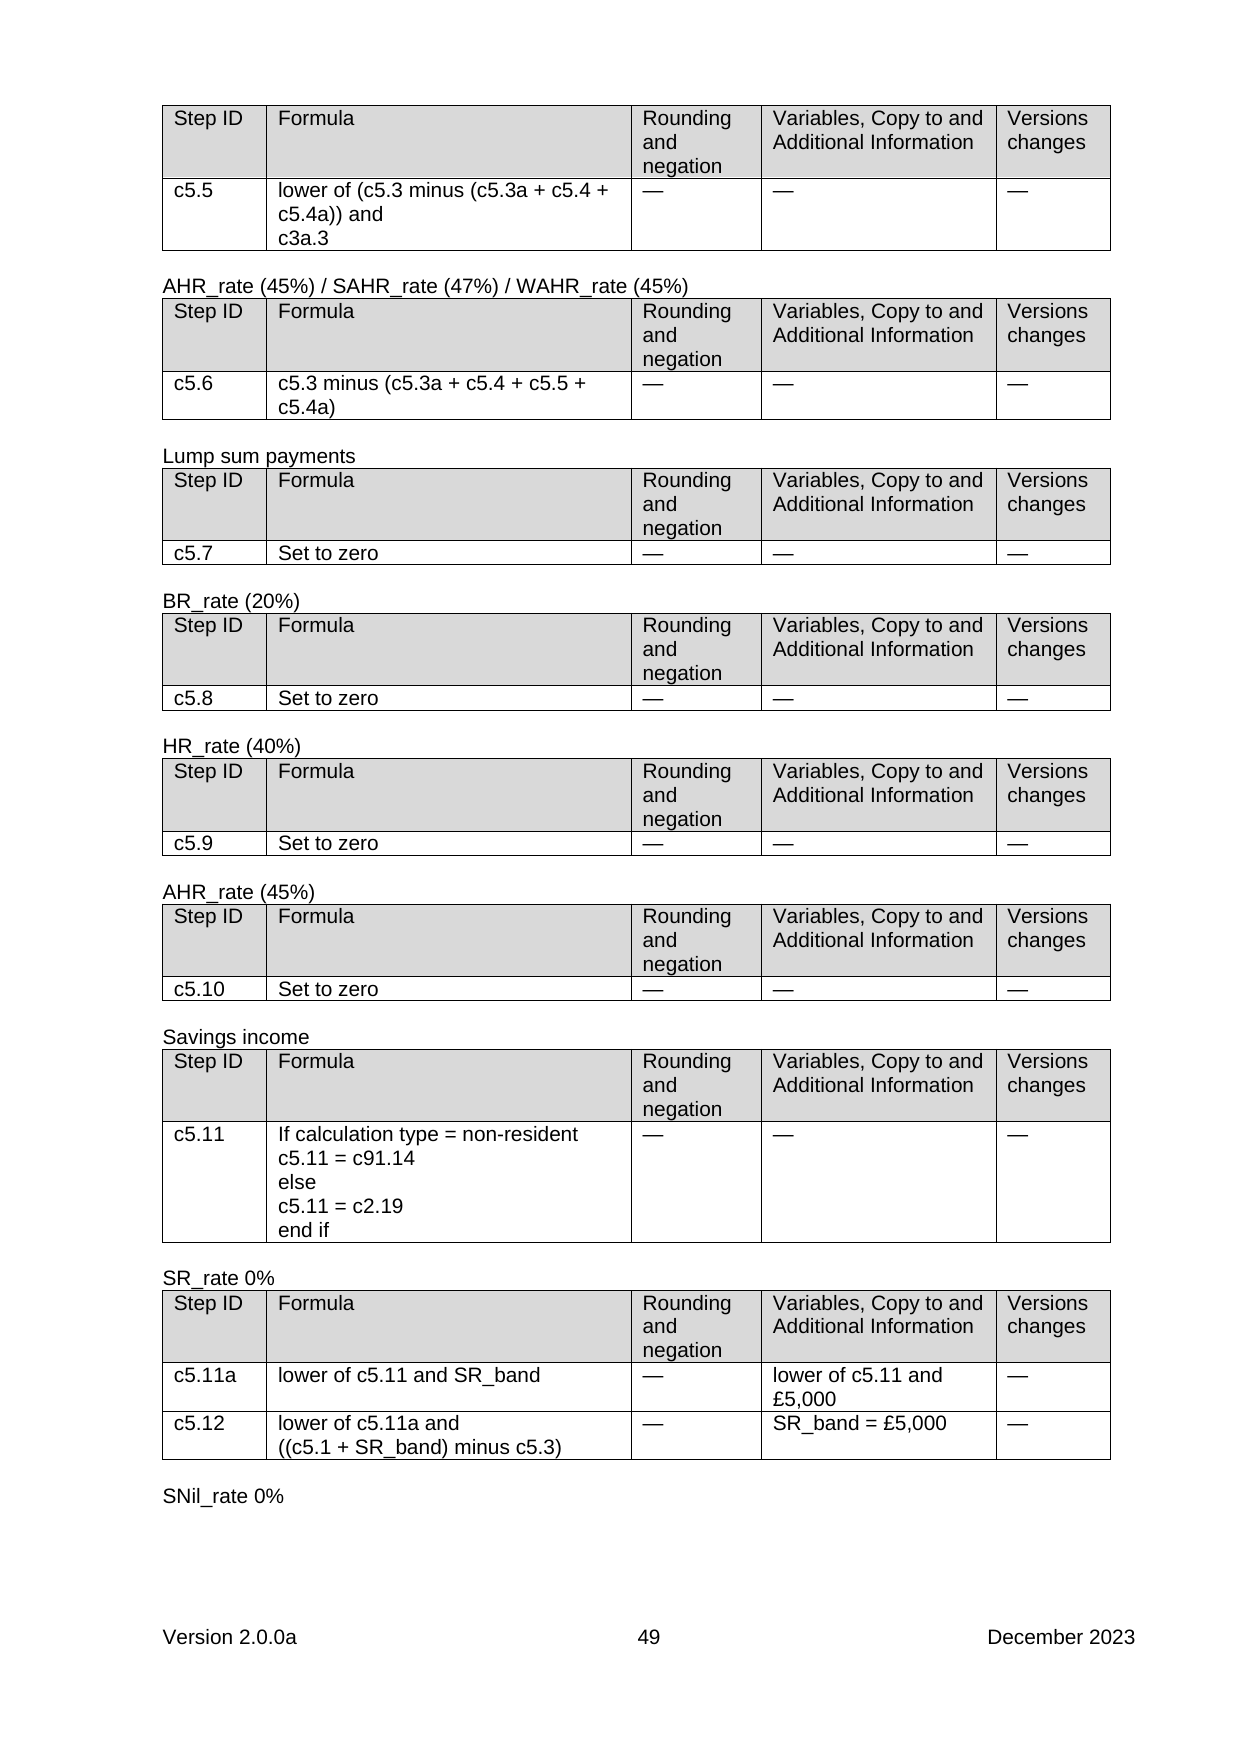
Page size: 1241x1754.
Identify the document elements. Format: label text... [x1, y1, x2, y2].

table_cell — [997, 832, 1110, 855]
table_cell c5.3 minus (c5.3a + c5.4 + c5.5 + c5.4a) [267, 372, 631, 419]
table_header Variables, Copy to and Additional Information [762, 905, 996, 976]
table_cell — [997, 1122, 1110, 1241]
table_header Versions changes [997, 614, 1110, 685]
table_cell c5.11 [163, 1122, 266, 1241]
text SR_rate 0% [162, 1266, 1135, 1290]
table_cell — [632, 832, 761, 855]
table_cell — [632, 1412, 761, 1459]
table_cell — [632, 541, 761, 564]
table_cell — [632, 372, 761, 419]
table_header Variables, Copy to and Additional Information [762, 759, 996, 831]
table_header Versions changes [997, 905, 1110, 976]
text AHR_rate (45%) / SAHR_rate (47%) / WAHR_rate (45%) [162, 274, 1135, 298]
table_cell Set to zero [267, 541, 631, 564]
table_cell c5.9 [163, 832, 266, 855]
table_cell lower of c5.11 and SR_band [267, 1363, 631, 1411]
table_header Versions changes [997, 299, 1110, 371]
table_header Formula [267, 1291, 631, 1362]
table_cell — [762, 1122, 996, 1241]
table_cell — [632, 1122, 761, 1241]
table_header Step ID [163, 614, 266, 685]
table_header Formula [267, 106, 631, 177]
table_cell c5.8 [163, 686, 266, 710]
table_header Variables, Copy to and Additional Information [762, 1050, 996, 1121]
table_header Step ID [163, 299, 266, 371]
table_header Rounding and negation [632, 469, 761, 540]
table_header Rounding and negation [632, 759, 761, 831]
table_cell — [997, 1363, 1110, 1411]
table_cell lower of (c5.3 minus (c5.3a + c5.4 + c5.4a)) and c3a.3 [267, 179, 631, 250]
table_header Step ID [163, 1291, 266, 1362]
table_header Step ID [163, 905, 266, 976]
table_cell — [632, 686, 761, 710]
table_header Rounding and negation [632, 106, 761, 177]
table_cell lower of c5.11 and £5,000 [762, 1363, 996, 1411]
table_header Variables, Copy to and Additional Information [762, 106, 996, 177]
table_header Versions changes [997, 1291, 1110, 1362]
table_header Variables, Copy to and Additional Information [762, 1291, 996, 1362]
table_cell — [762, 372, 996, 419]
table_cell c5.6 [163, 372, 266, 419]
table_cell — [997, 179, 1110, 250]
table_cell — [997, 977, 1110, 1000]
table_header Versions changes [997, 759, 1110, 831]
table_cell — [632, 1363, 761, 1411]
table_header Variables, Copy to and Additional Information [762, 469, 996, 540]
table_header Versions changes [997, 469, 1110, 540]
table_header Formula [267, 469, 631, 540]
table_cell — [632, 977, 761, 1000]
table_cell — [762, 832, 996, 855]
table_cell — [762, 179, 996, 250]
table_cell — [762, 977, 996, 1000]
table_header Rounding and negation [632, 299, 761, 371]
text Lump sum payments [162, 443, 1135, 467]
table_header Variables, Copy to and Additional Information [762, 299, 996, 371]
table_header Formula [267, 1050, 631, 1121]
table_cell — [762, 686, 996, 710]
table_cell Set to zero [267, 686, 631, 710]
table_header Formula [267, 759, 631, 831]
table_cell c5.7 [163, 541, 266, 564]
table_header Rounding and negation [632, 1050, 761, 1121]
text HR_rate (40%) [162, 734, 1135, 758]
table_header Formula [267, 614, 631, 685]
table_cell — [762, 541, 996, 564]
table_cell — [997, 372, 1110, 419]
table_cell c5.5 [163, 179, 266, 250]
table_header Variables, Copy to and Additional Information [762, 614, 996, 685]
text AHR_rate (45%) [162, 879, 1135, 903]
text BR_rate (20%) [162, 589, 1135, 613]
table_header Step ID [163, 106, 266, 177]
table_header Formula [267, 299, 631, 371]
table_header Step ID [163, 1050, 266, 1121]
table_header Step ID [163, 759, 266, 831]
table_cell — [997, 541, 1110, 564]
table_cell — [997, 686, 1110, 710]
text SNil_rate 0% [162, 1484, 1135, 1508]
table_cell SR_band = £5,000 [762, 1412, 996, 1459]
table_header Rounding and negation [632, 614, 761, 685]
table_cell If calculation type = non-resident c5.11 = c91.14 else c5.11 = c2.19 end if [267, 1122, 631, 1241]
table_cell lower of c5.11a and ((c5.1 + SR_band) minus c5.3) [267, 1412, 631, 1459]
table_header Rounding and negation [632, 1291, 761, 1362]
table_cell — [632, 179, 761, 250]
table_cell Set to zero [267, 977, 631, 1000]
table_header Step ID [163, 469, 266, 540]
text Savings income [162, 1025, 1135, 1049]
table_cell c5.12 [163, 1412, 266, 1459]
table_header Versions changes [997, 106, 1110, 177]
table_cell c5.10 [163, 977, 266, 1000]
table_header Formula [267, 905, 631, 976]
table_cell Set to zero [267, 832, 631, 855]
table_header Rounding and negation [632, 905, 761, 976]
table_cell c5.11a [163, 1363, 266, 1411]
table_cell — [997, 1412, 1110, 1459]
table_header Versions changes [997, 1050, 1110, 1121]
